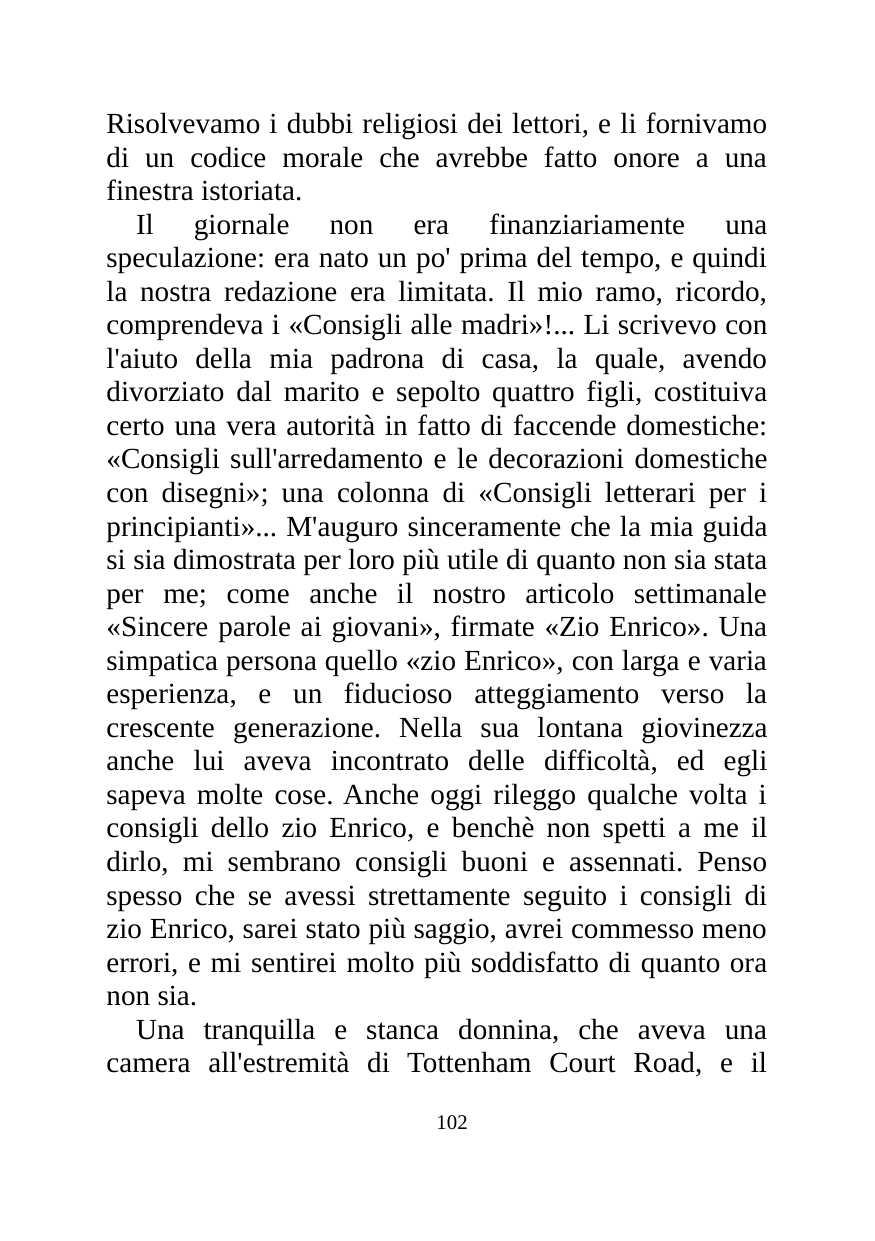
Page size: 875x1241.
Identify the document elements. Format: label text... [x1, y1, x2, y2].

text Il giornale non era finanziariamente una speculazione: era nato un po' prima del tempo, e quindi la nostra redazione era limitata. Il mio ramo, ricordo, comprendeva i «Consigli alle madri»!... Li scrivevo con l'aiuto della mia padrona di casa, la quale, avendo divorziato dal marito e sepolto quattro figli, costituiva certo una vera autorità in fatto di faccende domestiche: «Consigli sull'arredamento e le decorazioni domestiche con disegni»; una colonna di «Consigli letterari per i principianti»... M'auguro sinceramente che la mia guida si sia dimostrata per loro più utile di quanto non sia stata per me; come anche il nostro articolo settimanale «Sincere parole ai giovani», firmate «Zio Enrico». Una simpatica persona quello «zio Enrico», con larga e varia esperienza, e un fiducioso atteggiamento verso la crescente generazione. Nella sua lontana giovinezza anche lui aveva incontrato delle difficoltà, ed egli sapeva molte cose. Anche oggi rileggo qualche volta i consigli dello zio Enrico, e benchè non spetti a me il dirlo, mi sembrano consigli buoni e assennati. Penso spesso che se avessi strettamente seguito i consigli di zio Enrico, sarei stato più saggio, avrei commesso meno errori, e mi sentirei molto più soddisfatto di quanto ora non sia. [106, 207, 768, 1012]
text Una tranquilla e stanca donnina, che aveva una camera all'estremità di Tottenham Court Road, e il [106, 1012, 768, 1079]
text Risolvevamo i dubbi religiosi dei lettori, e li fornivamo di un codice morale che avrebbe fatto onore a una finestra istoriata. [106, 106, 768, 207]
